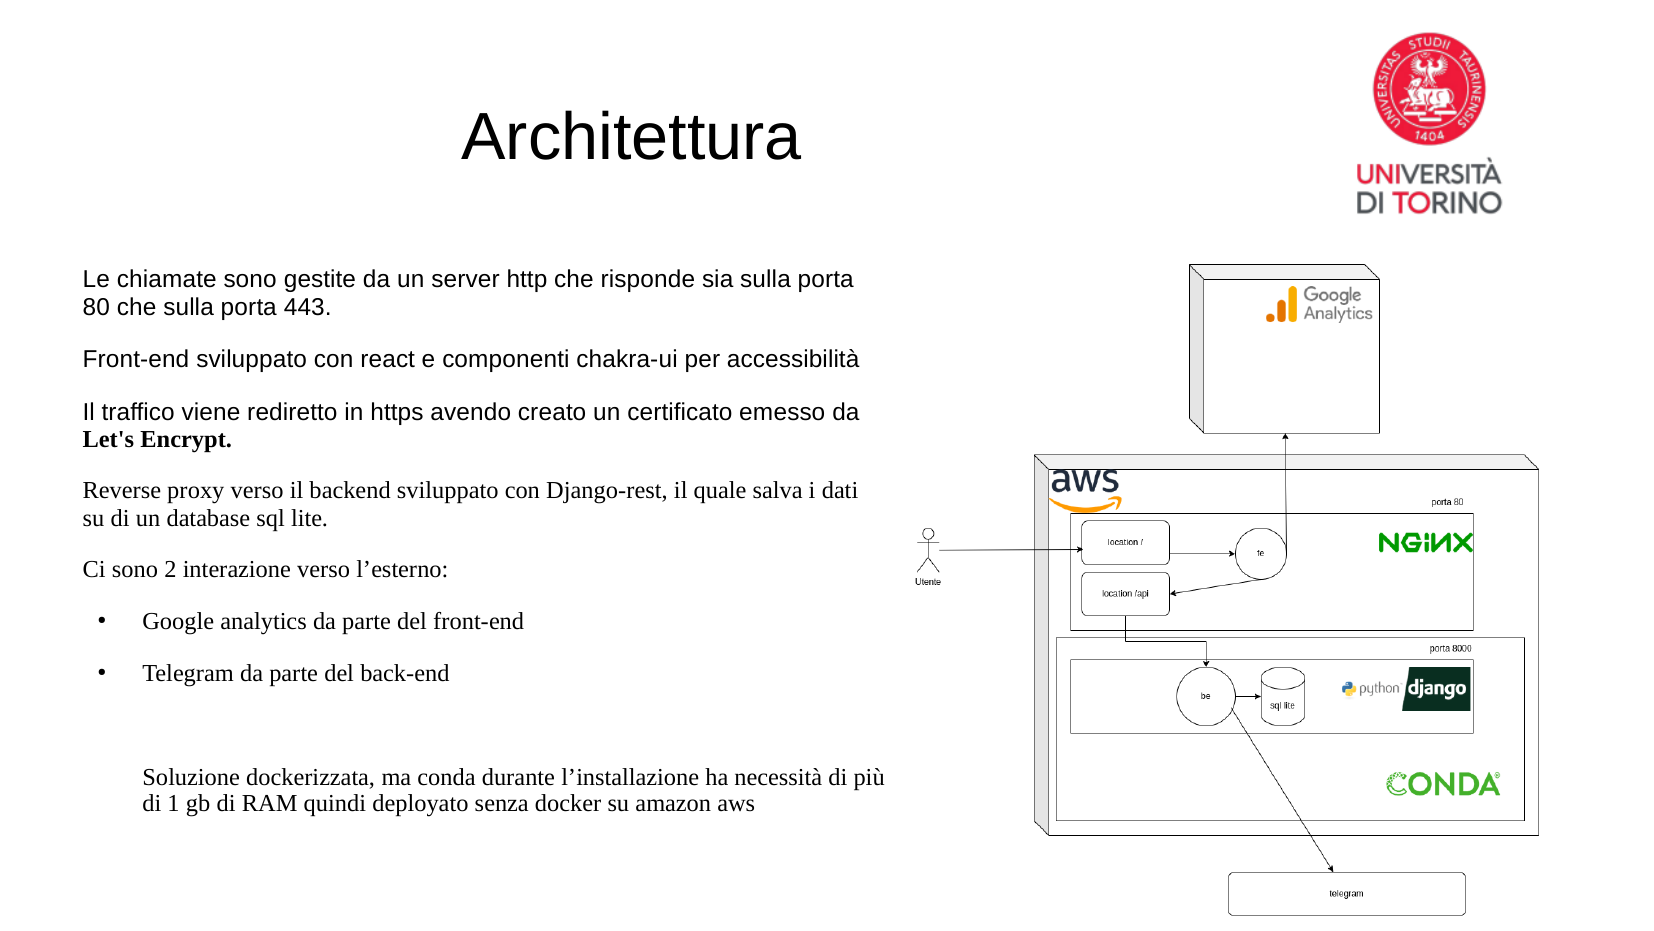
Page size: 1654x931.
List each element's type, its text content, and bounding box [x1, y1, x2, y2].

picture [1299, 0, 1549, 237]
title Architettura [82, 37, 1182, 237]
list Le chiamate sono gestite da un server http che risponde sia sulla porta 80 che sulla porta 443. Front-end sviluppato con react e componenti chakra-ui per accessibilità Il traffico viene rediretto in https avendo creato un certificato emesso da Let's Encrypt. Reverse proxy verso il backend sviluppato con Django-rest, il quale salva i dati su di un database sql lite. Ci sono 2 interazione verso l’esterno: Google analytics da parte del front-end Telegram da parte del back-end Soluzione dockerizzata, ma conda durante l’installazione ha necessità di più di 1 gb di RAM quindi deployato senza docker su amazon aws [82, 265, 886, 827]
picture [915, 264, 1539, 916]
